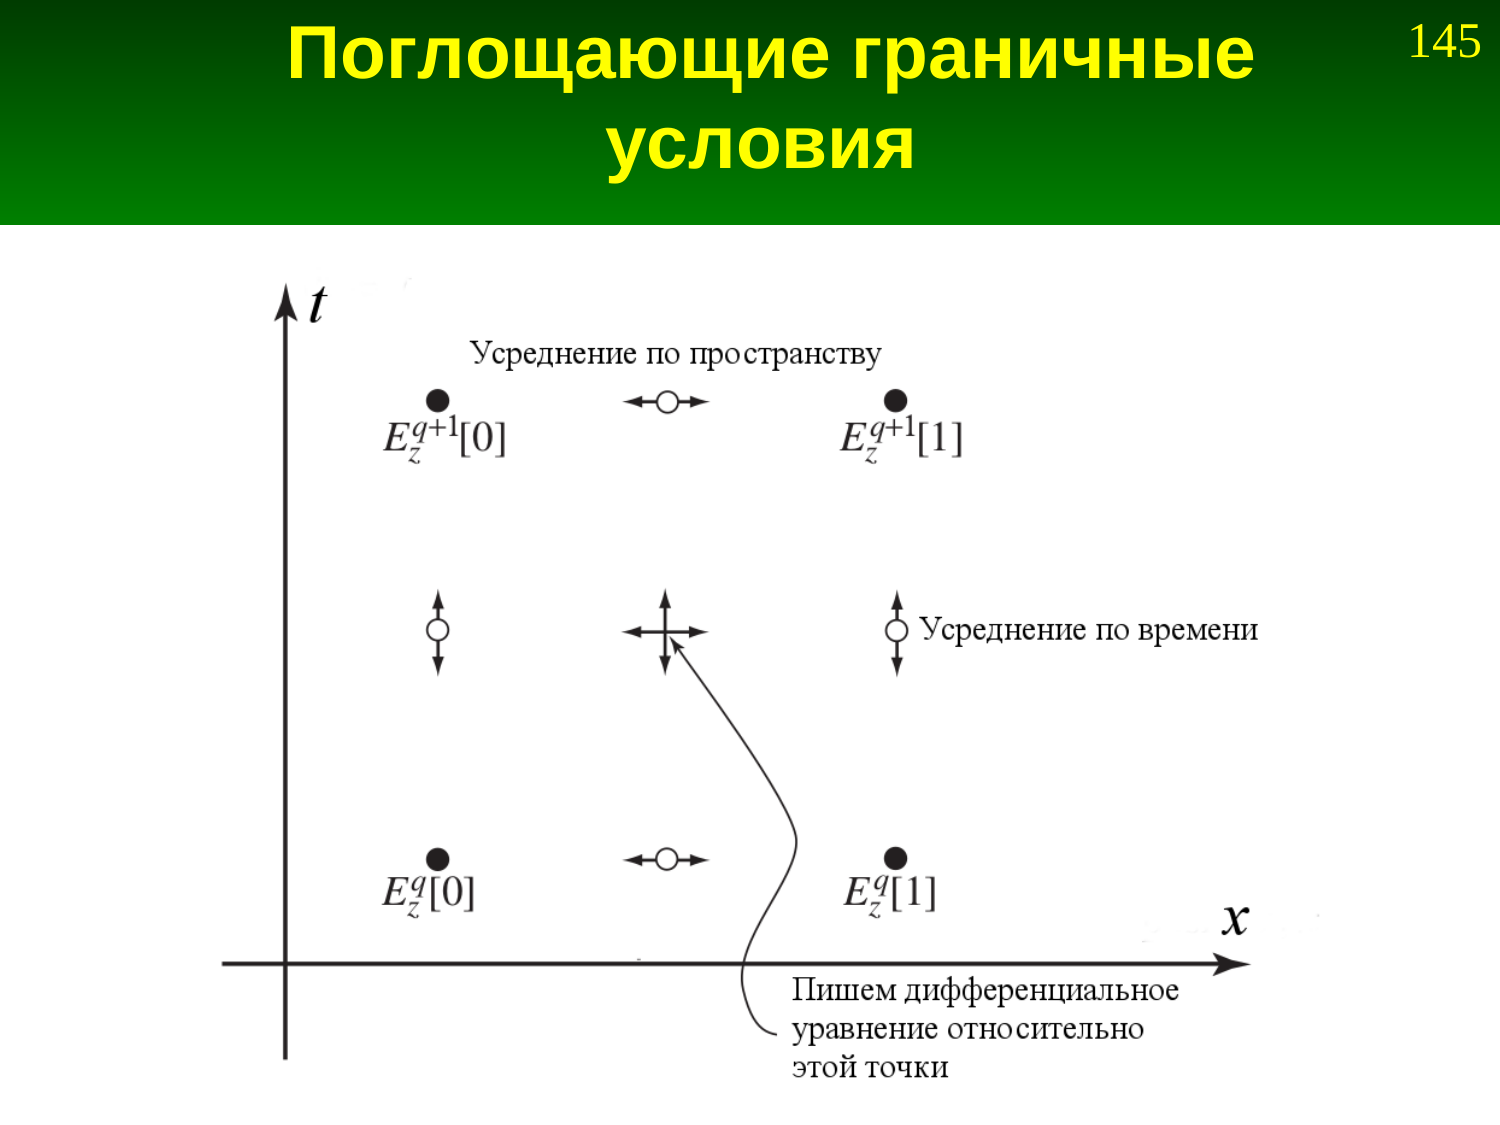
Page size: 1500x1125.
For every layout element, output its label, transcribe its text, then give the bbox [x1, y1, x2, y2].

picture [177, 242, 1335, 1087]
title Поглощающие граничные условия [123, 0, 1399, 192]
